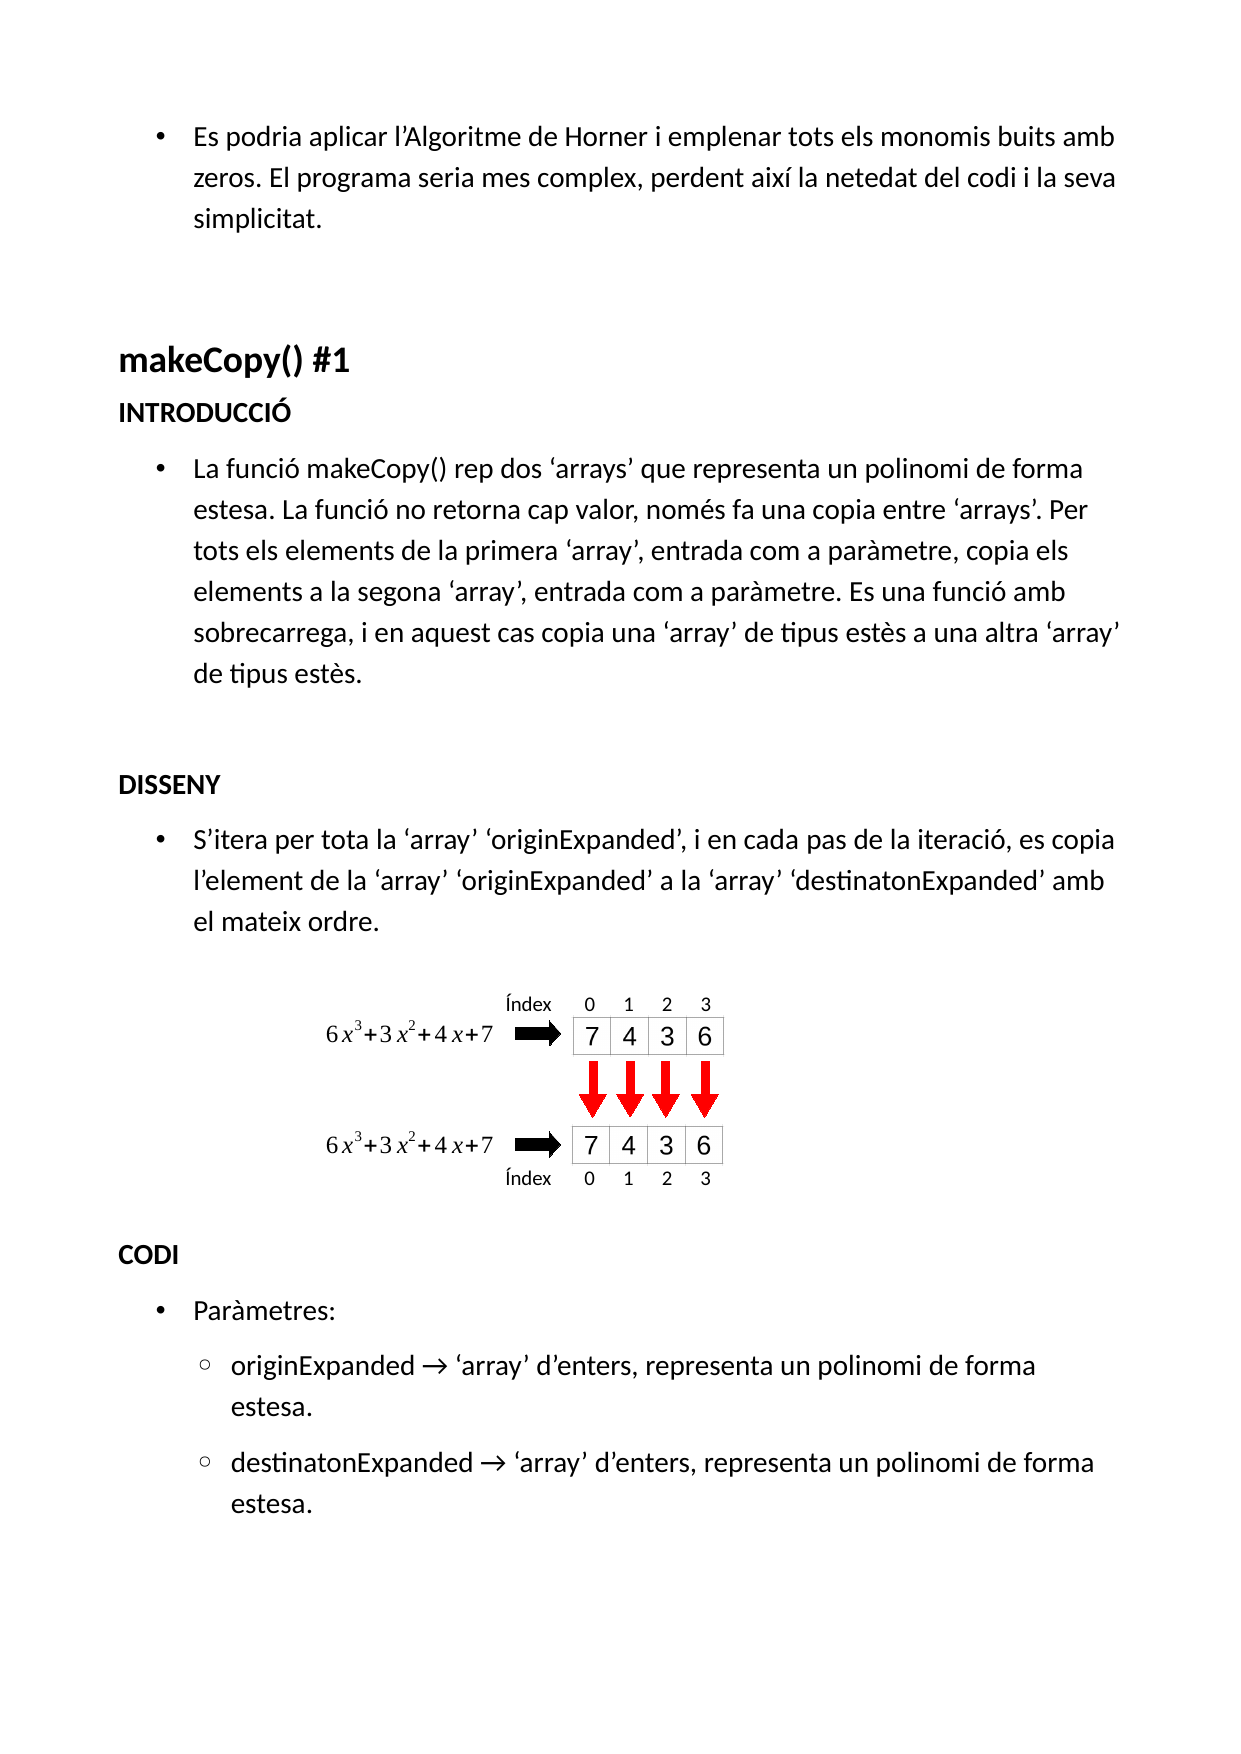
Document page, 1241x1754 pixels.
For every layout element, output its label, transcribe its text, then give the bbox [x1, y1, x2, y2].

list Es podria aplicar l’Algoritme de Horner i emplenar tots els monomis buits amb zeros. El programa seria mes complex, perdent així la netedat del codi i la seva simplicitat. [156, 118, 1122, 236]
list originExpanded → ‘array’ d’enters, representa un polinomi de forma estesa. [193, 1347, 1122, 1424]
text CODI [118, 1236, 1122, 1272]
picture [570, 1124, 725, 1166]
subtitle makeCopy() #1 [118, 336, 1122, 382]
list S’itera per tota la ‘array’ ‘originExpanded’, i en cada pas de la iteració, es copia l’element de la ‘array’ ‘originExpanded’ a la ‘array’ ‘destinatonExpanded’ amb el mateix ordre. [156, 821, 1122, 939]
picture [571, 1015, 725, 1057]
list La funció makeCopy() rep dos ‘arrays’ que representa un polinomi de forma estesa. La funció no retorna cap valor, només fa una copia entre ‘arrays’. Per tots els elements de la primera ‘array’, entrada com a paràmetre, copia els elements a la segona ‘array’, entrada com a paràmetre. Es una funció amb sobrecarrega, i en aquest cas copia una ‘array’ de tipus estès a una altra ‘array’ de tipus estès. [156, 450, 1122, 690]
text DISSENY [118, 766, 1122, 801]
list destinatonExpanded → ‘array’ d’enters, representa un polinomi de forma estesa. [193, 1444, 1122, 1520]
text INTRODUCCIÓ [118, 394, 1122, 430]
list Paràmetres: [156, 1292, 1122, 1327]
